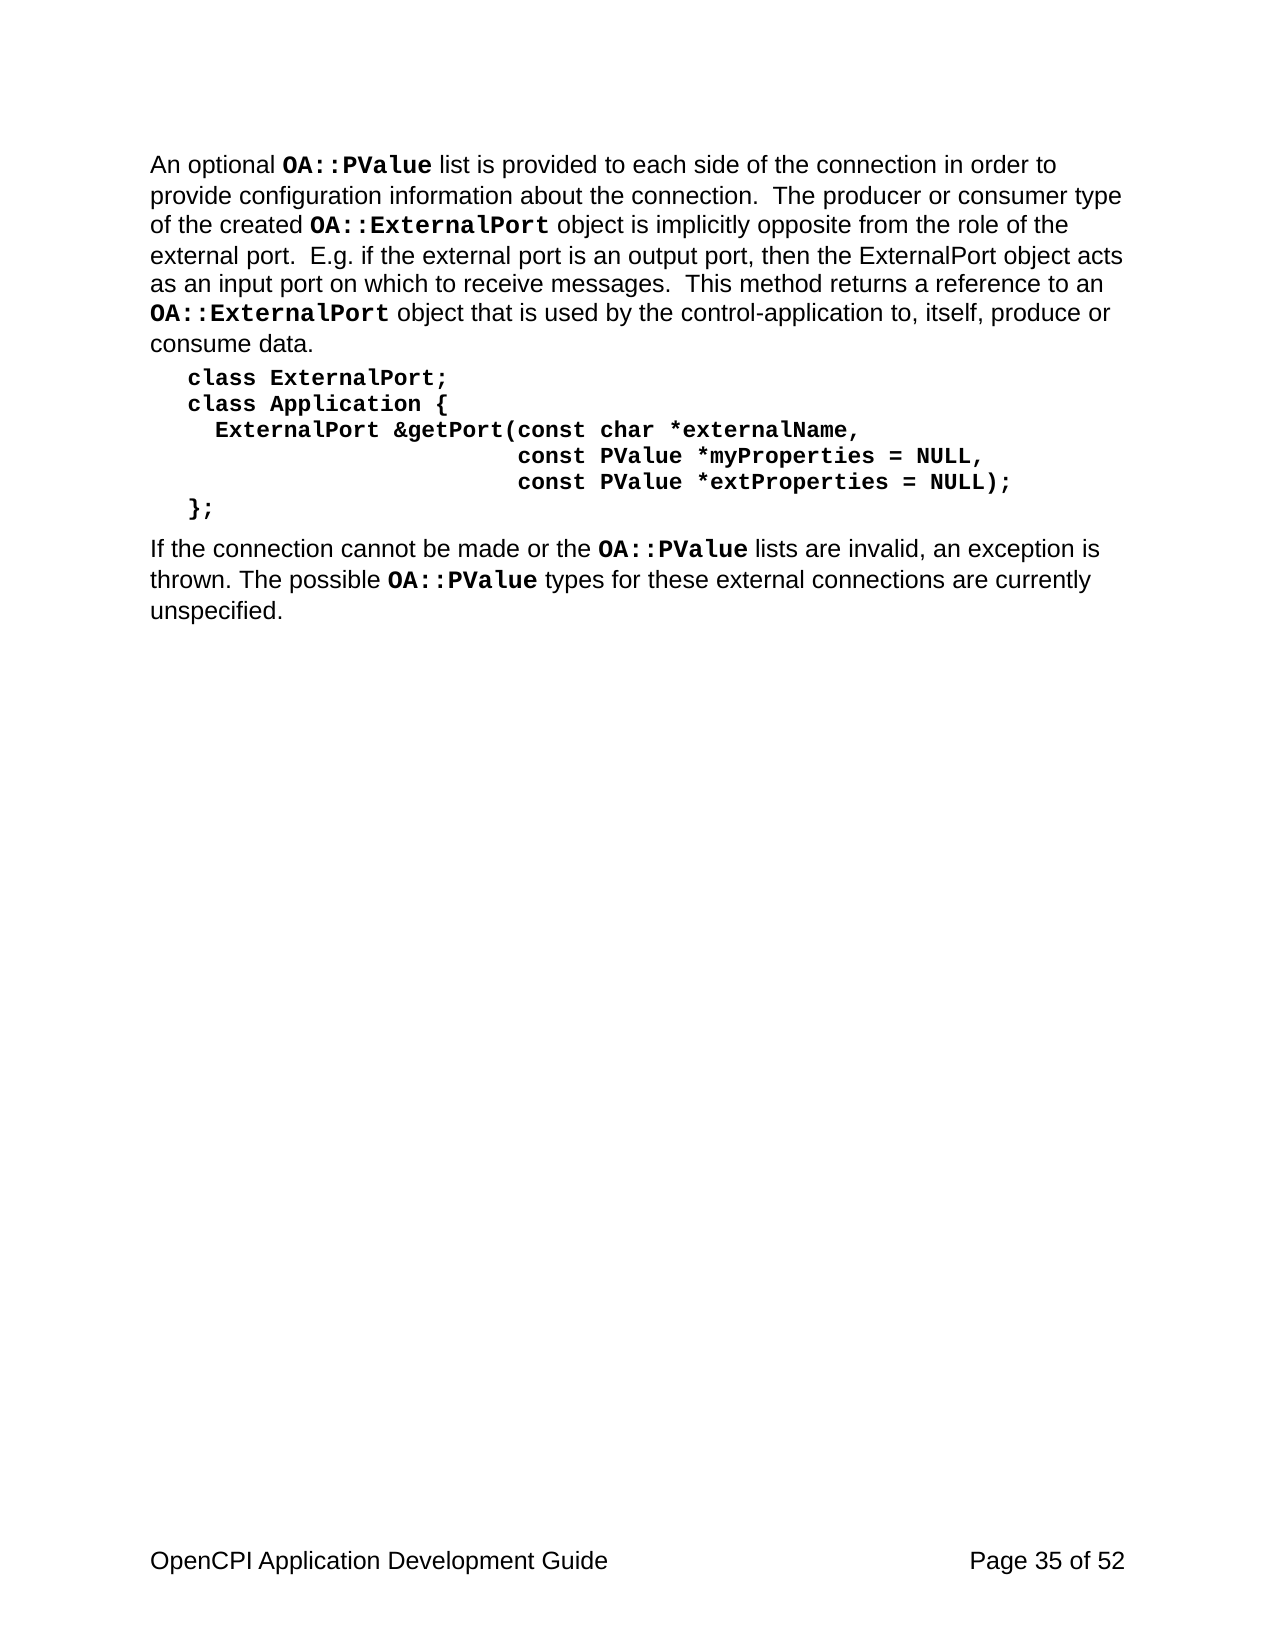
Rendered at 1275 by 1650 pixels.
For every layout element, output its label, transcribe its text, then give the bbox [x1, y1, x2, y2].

text An optional OA::PValue list is provided to each side of the connection in order to provide configuration information about the connection. The producer or consumer type of the created OA::ExternalPort object is implicitly opposite from the role of the external port. E.g. if the external port is an output port, then the ExternalPort object acts as an input port on which to receive messages. This method returns a reference to an OA::ExternalPort object that is used by the control-application to, itself, produce or consume data. [150, 150, 1125, 358]
text class ExternalPort; class Application { ExternalPort &getPort(const char *externalName, const PValue *myProperties = NULL, const PValue *extProperties = NULL); }; [187, 367, 1125, 522]
text If the connection cannot be made or the OA::PValue lists are invalid, an exception is thrown. The possible OA::PValue types for these external connections are currently unspecified. [150, 534, 1125, 625]
